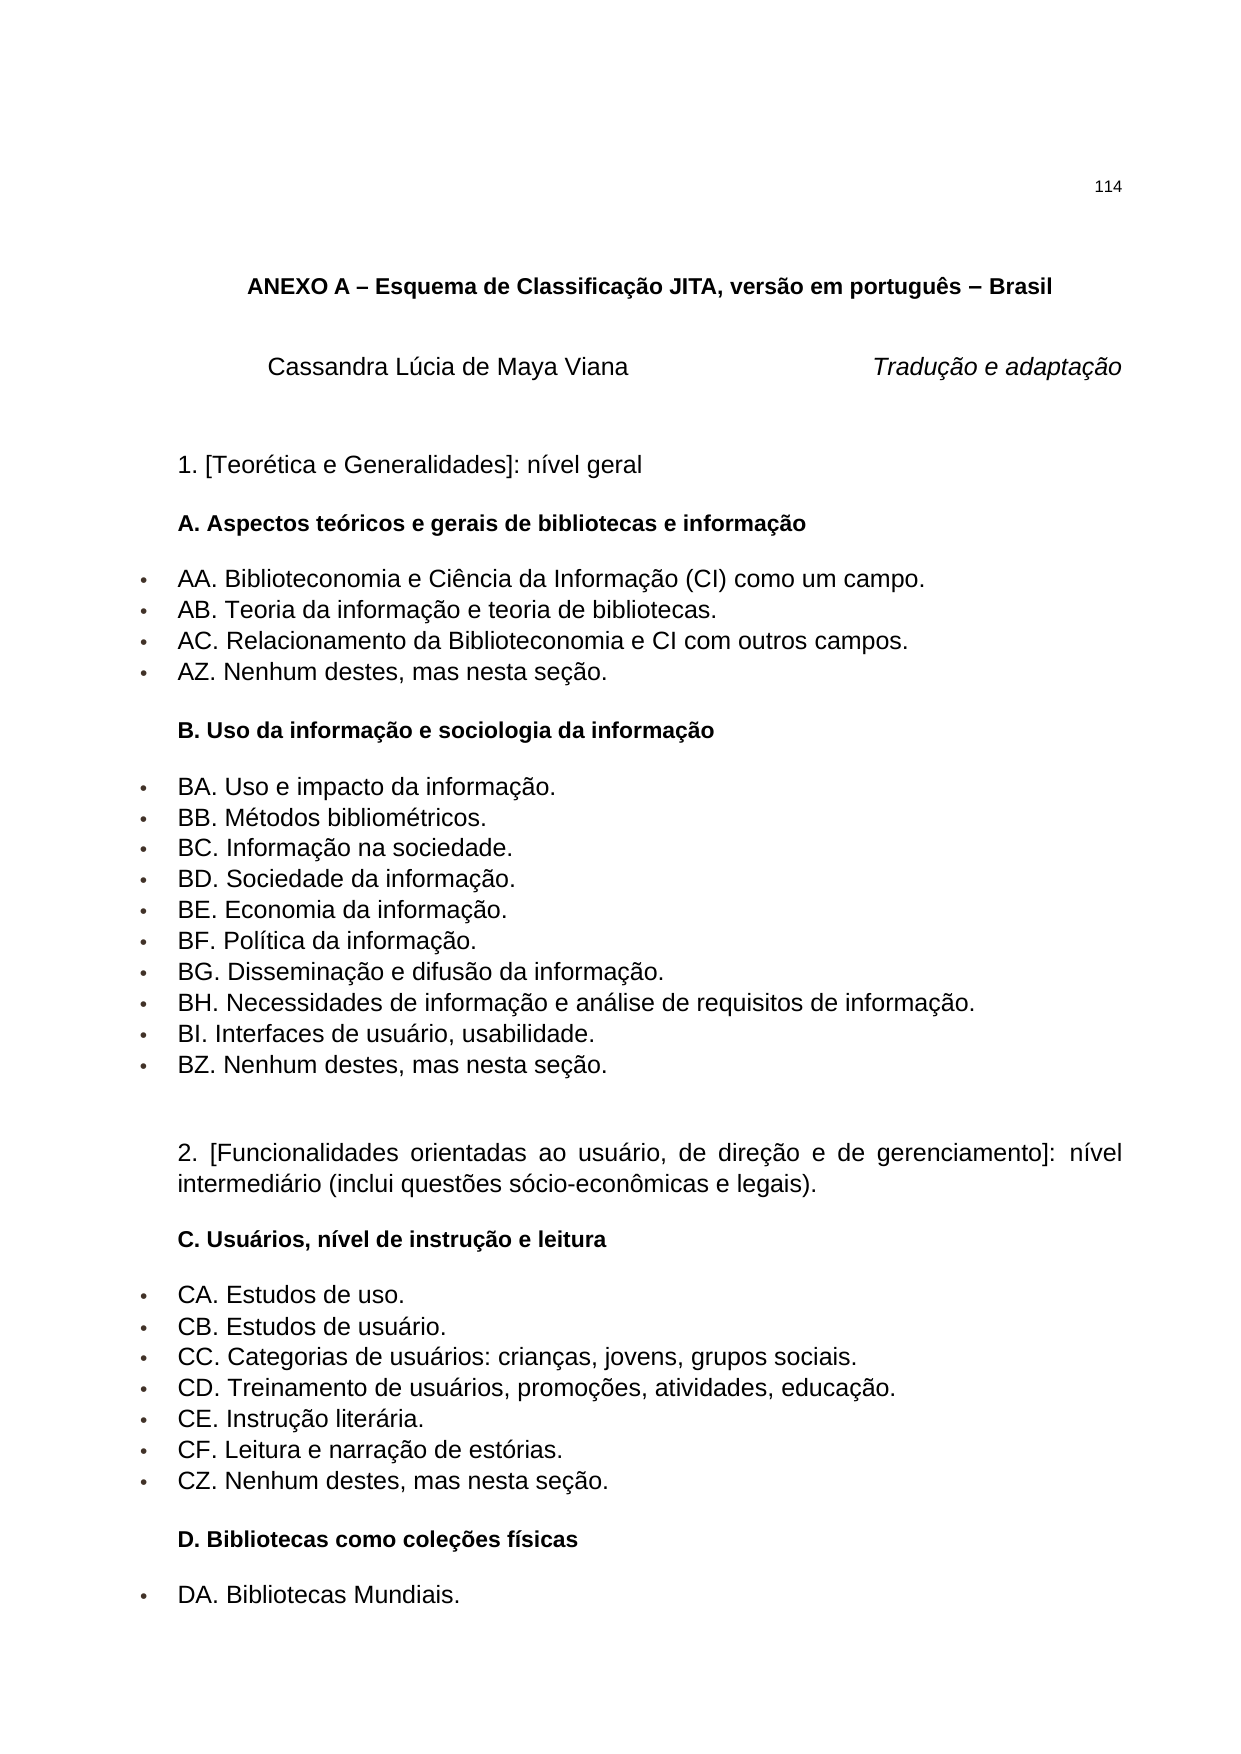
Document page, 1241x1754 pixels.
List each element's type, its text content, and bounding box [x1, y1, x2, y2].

list AB. Teoria da informação e teoria de bibliotecas. [140, 595, 1122, 624]
list CD. Treinamento de usuários, promoções, atividades, educação. [140, 1373, 1122, 1402]
text 2. [Funcionalidades orientadas ao usuário, de direção e de gerenciamento]: nível intermediário (inclui questões sócio-econômicas e legais). [177, 1138, 1122, 1198]
list AZ. Nenhum destes, mas nesta seção. [140, 657, 1122, 686]
list BZ. Nenhum destes, mas nesta seção. [139, 1050, 1122, 1079]
list BI. Interfaces de usuário, usabilidade. [139, 1019, 1122, 1048]
list BD. Sociedade da informação. [139, 864, 1122, 893]
subtitle ANEXO A – Esquema de Classificação JITA, versão em português – Brasil [177, 271, 1122, 299]
list DA. Bibliotecas Mundiais. [140, 1581, 1122, 1609]
list AC. Relacionamento da Biblioteconomia e CI com outros campos. [140, 626, 1122, 655]
list AA. Biblioteconomia e Ciência da Informação (CI) como um campo. [140, 564, 1122, 593]
list BC. Informação na sociedade. [139, 833, 1122, 862]
list CC. Categorias de usuários: crianças, jovens, grupos sociais. [140, 1342, 1122, 1371]
list BA. Uso e impacto da informação. [139, 772, 1122, 800]
text 1. [Teorética e Generalidades]: nível geral [177, 450, 1122, 479]
list BB. Métodos bibliométricos. [139, 802, 1122, 831]
text D. Bibliotecas como coleções físicas [177, 1526, 1122, 1553]
list CF. Leitura e narração de estórias. [140, 1435, 1122, 1464]
list CZ. Nenhum destes, mas nesta seção. [140, 1466, 1122, 1495]
text B. Uso da informação e sociologia da informação [177, 717, 1122, 744]
list CA. Estudos de uso. [140, 1281, 1122, 1309]
text Cassandra Lúcia de Maya Viana Tradução e adaptação [177, 351, 1122, 380]
text C. Usuários, nível de instrução e leitura [177, 1226, 1122, 1253]
list BH. Necessidades de informação e análise de requisitos de informação. [139, 988, 1122, 1017]
list CB. Estudos de usuário. [140, 1311, 1122, 1340]
list BG. Disseminação e difusão da informação. [139, 957, 1122, 986]
list BE. Economia da informação. [139, 895, 1122, 924]
list BF. Política da informação. [139, 926, 1122, 955]
text A. Aspectos teóricos e gerais de bibliotecas e informação [177, 510, 1122, 537]
list CE. Instrução literária. [140, 1404, 1122, 1433]
